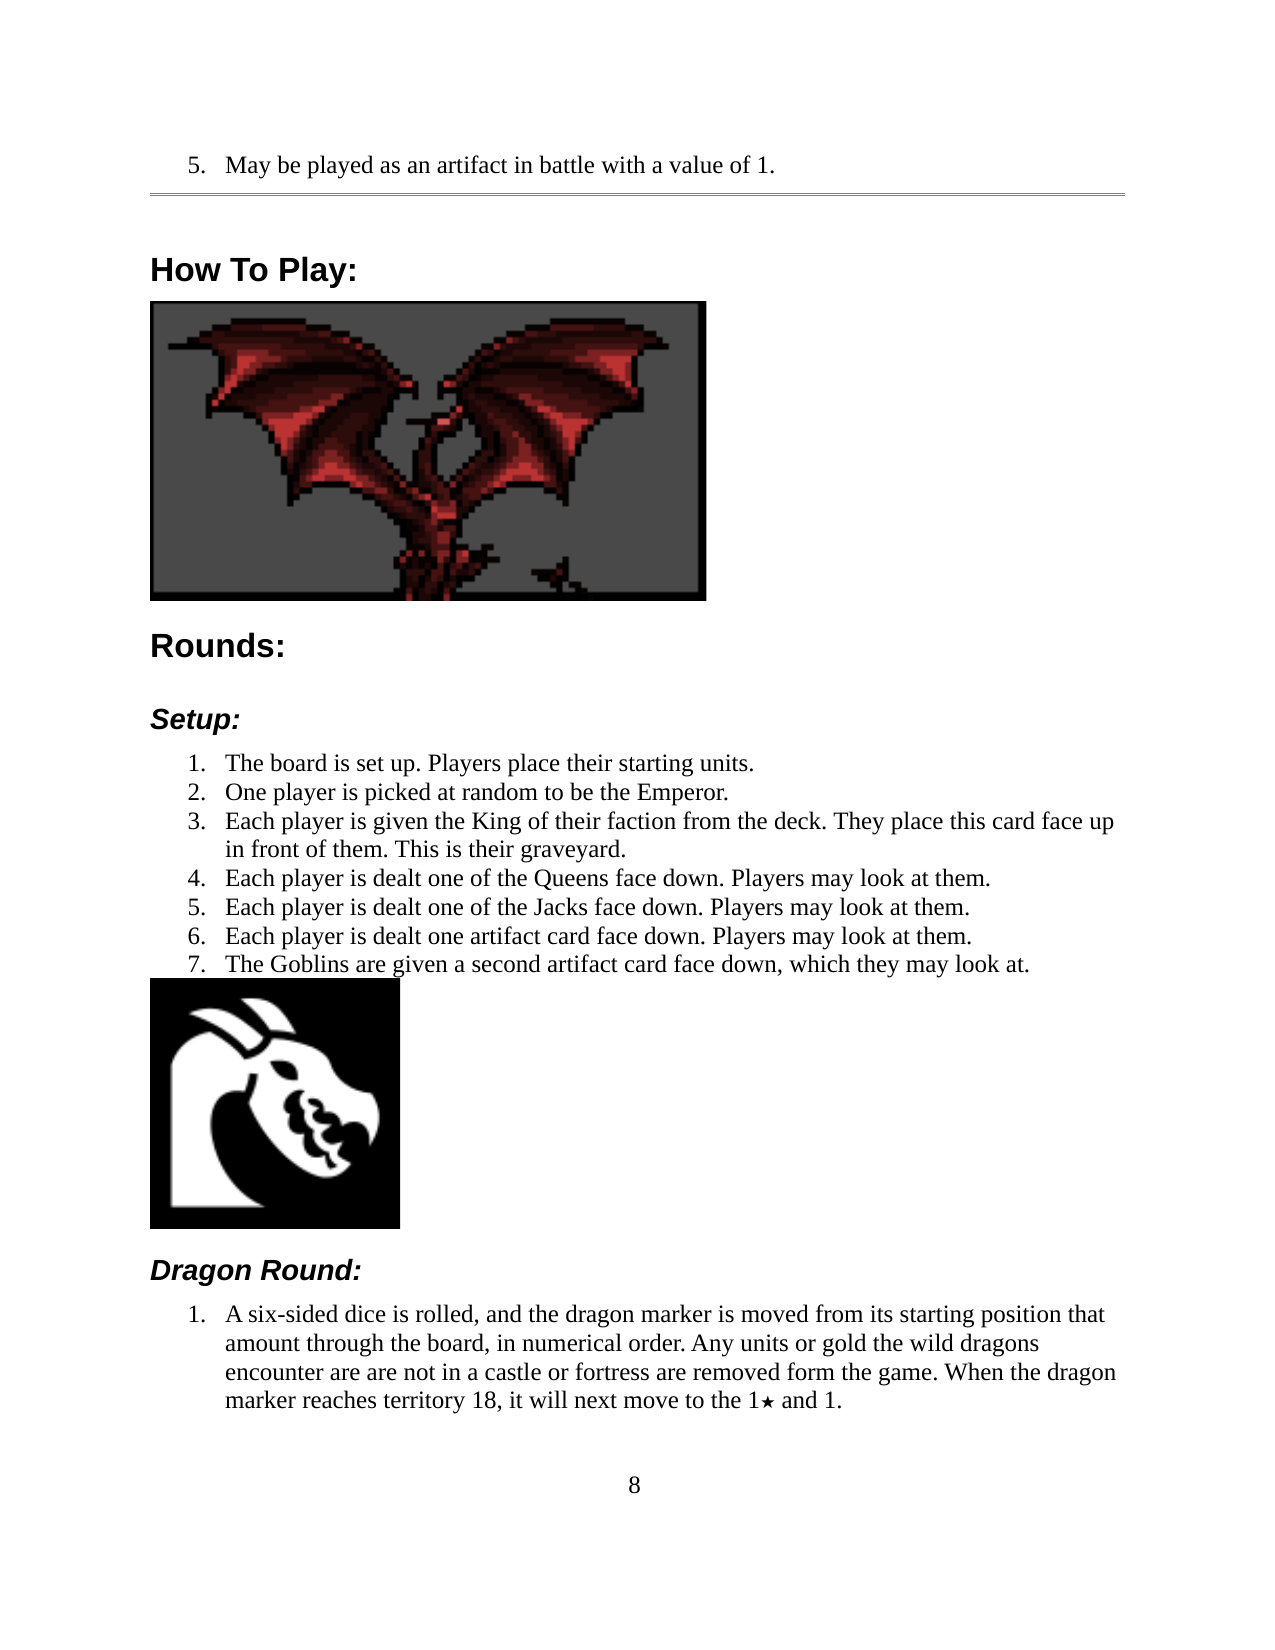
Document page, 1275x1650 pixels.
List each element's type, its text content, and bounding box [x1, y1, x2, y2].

list Each player is dealt one of the Queens face down. Players may look at them. [187, 863, 1125, 892]
picture [150, 301, 707, 601]
subtitle Dragon Round: [150, 1253, 1125, 1287]
list Each player is dealt one of the Jacks face down. Players may look at them. [187, 892, 1125, 921]
list May be played as an artifact in battle with a value of 1. [187, 150, 1125, 179]
list The board is set up. Players place their starting units. [187, 748, 1125, 777]
list A six-sided dice is rolled, and the dragon marker is moved from its starting position that amount through the board, in numerical order. Any units or gold the wild dragons encounter are are not in a castle or fortress are removed form the game. When the dragon marker reaches territory 18, it will next move to the 1★ and 1. [187, 1299, 1125, 1414]
picture [150, 978, 400, 1229]
subtitle How To Play: [150, 250, 1125, 288]
subtitle Setup: [150, 702, 1125, 736]
subtitle Rounds: [150, 626, 1125, 665]
list Each player is given the King of their faction from the deck. They place this card face up in front of them. This is their graveyard. [187, 806, 1125, 863]
list The Goblins are given a second artifact card face down, which they may look at. [187, 949, 1125, 978]
list One player is picked at random to be the Emperor. [187, 777, 1125, 806]
list Each player is dealt one artifact card face down. Players may look at them. [187, 921, 1125, 949]
